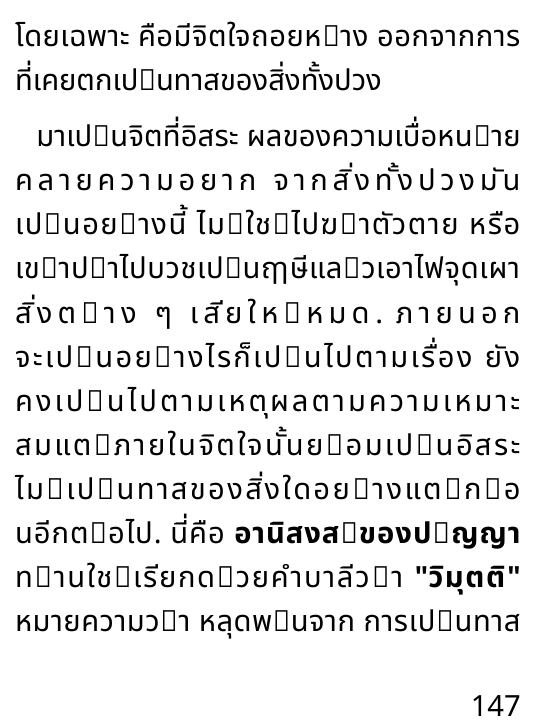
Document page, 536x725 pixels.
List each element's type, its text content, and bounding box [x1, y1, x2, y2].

text โดยเฉพาะ คือมีจิตใจถอยหาง ออกจากการที่เคยตกเปนทาสของสิ่งทั้งปวง [15, 15, 521, 103]
text มาเปนจิตที่อิสระ ผลของความเบื่อหนายคลายความอยาก จากสิ่งทั้งปวงมันเปนอยางนี้ ไมใชไปฆาตัวตาย หรือเขาปาไปบวชเปนฤๅษีแลวเอาไฟจุดเผาสิ่งตาง ๆ เสียใหหมด. ภายนอกจะเปนอยางไรก็เปนไปตามเรื่อง ยังคงเปนไปตามเหตุผลตามความเหมาะสมแตภายในจิตใจนั้นยอมเปนอิสระ ไมเปนทาสของสิ่งใดอยางแตกอนอีกตอไป. นี่คือ อานิสงสของปญญา ทานใชเรียกดวยคําบาลีวา "วิมุตติ" หมายความวา หลุดพนจาก การเปนทาส [15, 116, 521, 645]
